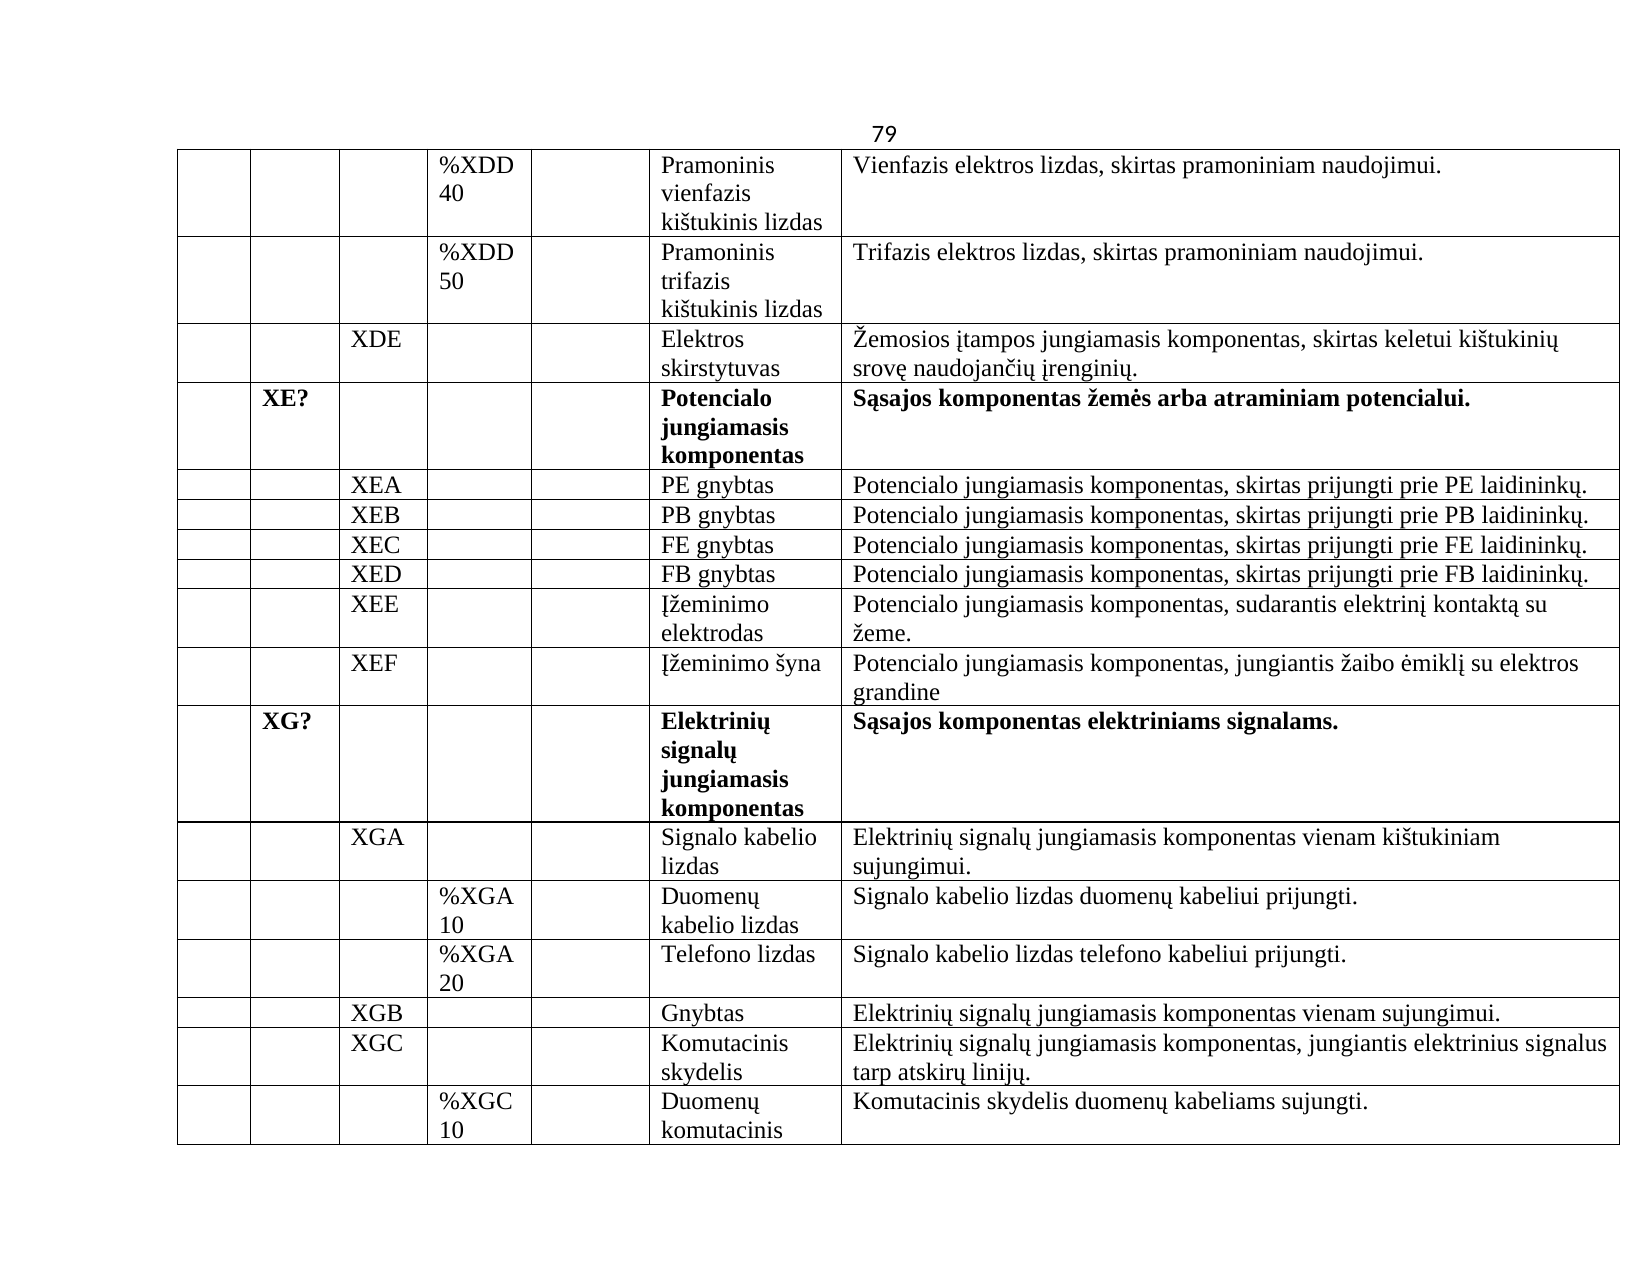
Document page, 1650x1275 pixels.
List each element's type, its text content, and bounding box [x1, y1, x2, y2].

table_cell [251, 940, 339, 997]
table_cell FE gnybtas [650, 530, 841, 558]
table_cell XEC [340, 530, 427, 558]
table_cell Elektrinių signalų jungiamasis komponentas, jungiantis elektrinius signalus tarp atskirų linijų. [842, 1028, 1619, 1085]
table_cell [532, 589, 649, 647]
table_cell %XGA10 [428, 881, 531, 938]
table_cell [532, 530, 649, 558]
table_cell Sąsajos komponentas žemės arba atraminiam potencialui. [842, 383, 1619, 469]
table_cell [428, 530, 531, 558]
table_cell Sąsajos komponentas elektriniams signalams. [842, 706, 1619, 821]
table_cell XGB [340, 998, 427, 1027]
table_cell PB gnybtas [650, 500, 841, 529]
table_cell [428, 706, 531, 821]
table_cell [340, 881, 427, 938]
table_cell [178, 237, 250, 323]
table_cell Elektros skirstytuvas [650, 324, 841, 382]
table_cell [178, 383, 250, 469]
table_cell XGC [340, 1028, 427, 1085]
table_cell [251, 530, 339, 558]
table_cell [532, 150, 649, 236]
table_cell Potencialo jungiamasis komponentas, jungiantis žaibo ėmiklį su elektros grandine [842, 648, 1619, 705]
table_cell %XGC10 [428, 1086, 531, 1144]
table_cell Žemosios įtampos jungiamasis komponentas, skirtas keletui kištukinių srovę naudojančių įrenginių. [842, 324, 1619, 382]
table_cell [428, 500, 531, 529]
table_cell [251, 560, 339, 588]
table_cell [178, 589, 250, 647]
table_cell [251, 998, 339, 1027]
table_cell [178, 470, 250, 499]
table_cell [340, 237, 427, 323]
table_cell [428, 560, 531, 588]
table_cell Gnybtas [650, 998, 841, 1027]
table_cell [178, 823, 250, 880]
table_cell [251, 1086, 339, 1144]
table_cell [251, 237, 339, 323]
table_cell [178, 648, 250, 705]
table_cell [532, 324, 649, 382]
table_cell XEA [340, 470, 427, 499]
table_cell [178, 560, 250, 588]
table_cell [178, 881, 250, 938]
table_cell [178, 150, 250, 236]
table_cell Pramoninis vienfazis kištukinis lizdas [650, 150, 841, 236]
table_cell [428, 470, 531, 499]
table_cell [340, 940, 427, 997]
table_cell %XDD50 [428, 237, 531, 323]
table_cell Signalo kabelio lizdas duomenų kabeliui prijungti. [842, 881, 1619, 938]
table_cell [532, 998, 649, 1027]
table_cell [532, 1086, 649, 1144]
table_cell Elektrinių signalų jungiamasis komponentas vienam sujungimui. [842, 998, 1619, 1027]
table_cell [532, 881, 649, 938]
table_cell [532, 940, 649, 997]
table_cell [532, 237, 649, 323]
table_cell [251, 1028, 339, 1085]
table_cell [428, 1028, 531, 1085]
table_cell [340, 383, 427, 469]
table_cell XGA [340, 823, 427, 880]
table_cell [532, 560, 649, 588]
table_cell [178, 324, 250, 382]
table_cell [251, 150, 339, 236]
table_cell Komutacinis skydelis [650, 1028, 841, 1085]
table_cell Duomenų kabelio lizdas [650, 881, 841, 938]
table_cell [532, 470, 649, 499]
table_cell [178, 1028, 250, 1085]
table_cell [428, 589, 531, 647]
table_cell %XGA20 [428, 940, 531, 997]
table_cell [340, 706, 427, 821]
table_cell [532, 500, 649, 529]
table_cell [178, 500, 250, 529]
table_cell Duomenų komutacinis [650, 1086, 841, 1144]
table_cell [532, 383, 649, 469]
table_cell Trifazis elektros lizdas, skirtas pramoniniam naudojimui. [842, 237, 1619, 323]
table_cell %XDD40 [428, 150, 531, 236]
table_cell XEE [340, 589, 427, 647]
table_cell XG? [251, 706, 339, 821]
table_cell [428, 823, 531, 880]
table_cell Įžeminimo šyna [650, 648, 841, 705]
table_cell Vienfazis elektros lizdas, skirtas pramoniniam naudojimui. [842, 150, 1619, 236]
table_cell Potencialo jungiamasis komponentas, skirtas prijungti prie PE laidininkų. [842, 470, 1619, 499]
table_cell [178, 998, 250, 1027]
table_cell [251, 589, 339, 647]
table_cell Potencialo jungiamasis komponentas, skirtas prijungti prie FE laidininkų. [842, 530, 1619, 558]
table_cell Signalo kabelio lizdas [650, 823, 841, 880]
table_cell [428, 998, 531, 1027]
table_cell [178, 706, 250, 821]
table_cell [428, 324, 531, 382]
table_cell [532, 823, 649, 880]
table_cell FB gnybtas [650, 560, 841, 588]
table_cell Potencialo jungiamasis komponentas, skirtas prijungti prie PB laidininkų. [842, 500, 1619, 529]
table_cell [340, 1086, 427, 1144]
table_cell [532, 648, 649, 705]
table_cell Potencialo jungiamasis komponentas, sudarantis elektrinį kontaktą su žeme. [842, 589, 1619, 647]
table_cell XDE [340, 324, 427, 382]
table_cell XEF [340, 648, 427, 705]
table_cell [428, 648, 531, 705]
table_cell [428, 383, 531, 469]
table_cell [251, 470, 339, 499]
table_cell [251, 324, 339, 382]
table_cell [251, 823, 339, 880]
table_cell [340, 150, 427, 236]
table_cell [178, 1086, 250, 1144]
table_cell [251, 881, 339, 938]
table_cell Elektrinių signalų jungiamasis komponentas vienam kištukiniam sujungimui. [842, 823, 1619, 880]
table_cell [178, 940, 250, 997]
table_cell Signalo kabelio lizdas telefono kabeliui prijungti. [842, 940, 1619, 997]
table_cell [178, 530, 250, 558]
table_cell PE gnybtas [650, 470, 841, 499]
table_cell [532, 1028, 649, 1085]
table_cell Pramoninis trifazis kištukinis lizdas [650, 237, 841, 323]
table_cell Elektrinių signalų jungiamasis komponentas [650, 706, 841, 821]
table_cell Potencialo jungiamasis komponentas [650, 383, 841, 469]
table_cell XE? [251, 383, 339, 469]
table_cell [532, 706, 649, 821]
table_cell XEB [340, 500, 427, 529]
table_cell Telefono lizdas [650, 940, 841, 997]
table_cell [251, 648, 339, 705]
table_cell Komutacinis skydelis duomenų kabeliams sujungti. [842, 1086, 1619, 1144]
table_cell Įžeminimo elektrodas [650, 589, 841, 647]
table_cell Potencialo jungiamasis komponentas, skirtas prijungti prie FB laidininkų. [842, 560, 1619, 588]
table_cell XED [340, 560, 427, 588]
table_cell [251, 500, 339, 529]
